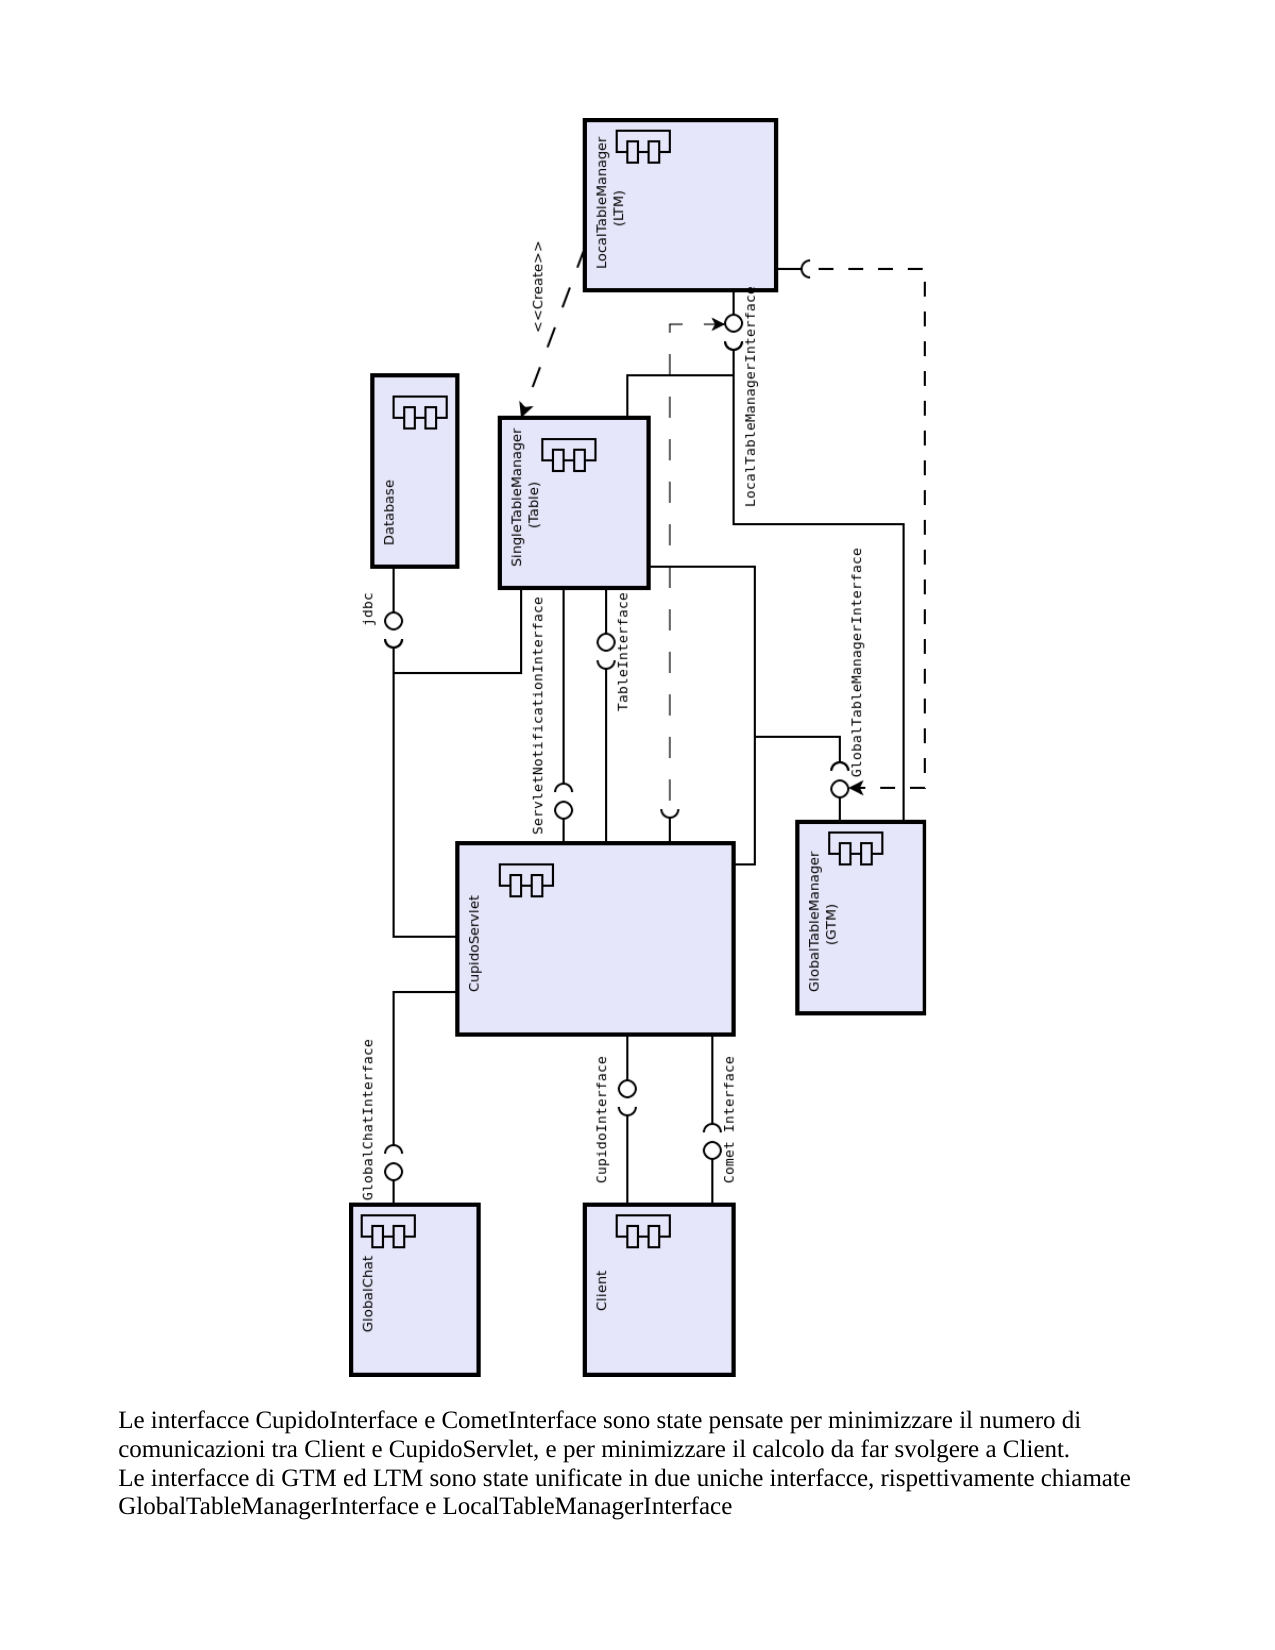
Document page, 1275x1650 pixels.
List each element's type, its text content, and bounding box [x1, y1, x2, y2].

text Le interfacce CupidoInterface e CometInterface sono state pensate per minimizzare il numero di comunicazioni tra Client e CupidoServlet, e per minimizzare il calcolo da far svolgere a Client. [118, 1405, 1157, 1463]
picture [349, 118, 927, 1377]
text Le interfacce di GTM ed LTM sono state unificate in due uniche interfacce, rispettivamente chiamate GlobalTableManagerInterface e LocalTableManagerInterface [118, 1463, 1157, 1520]
